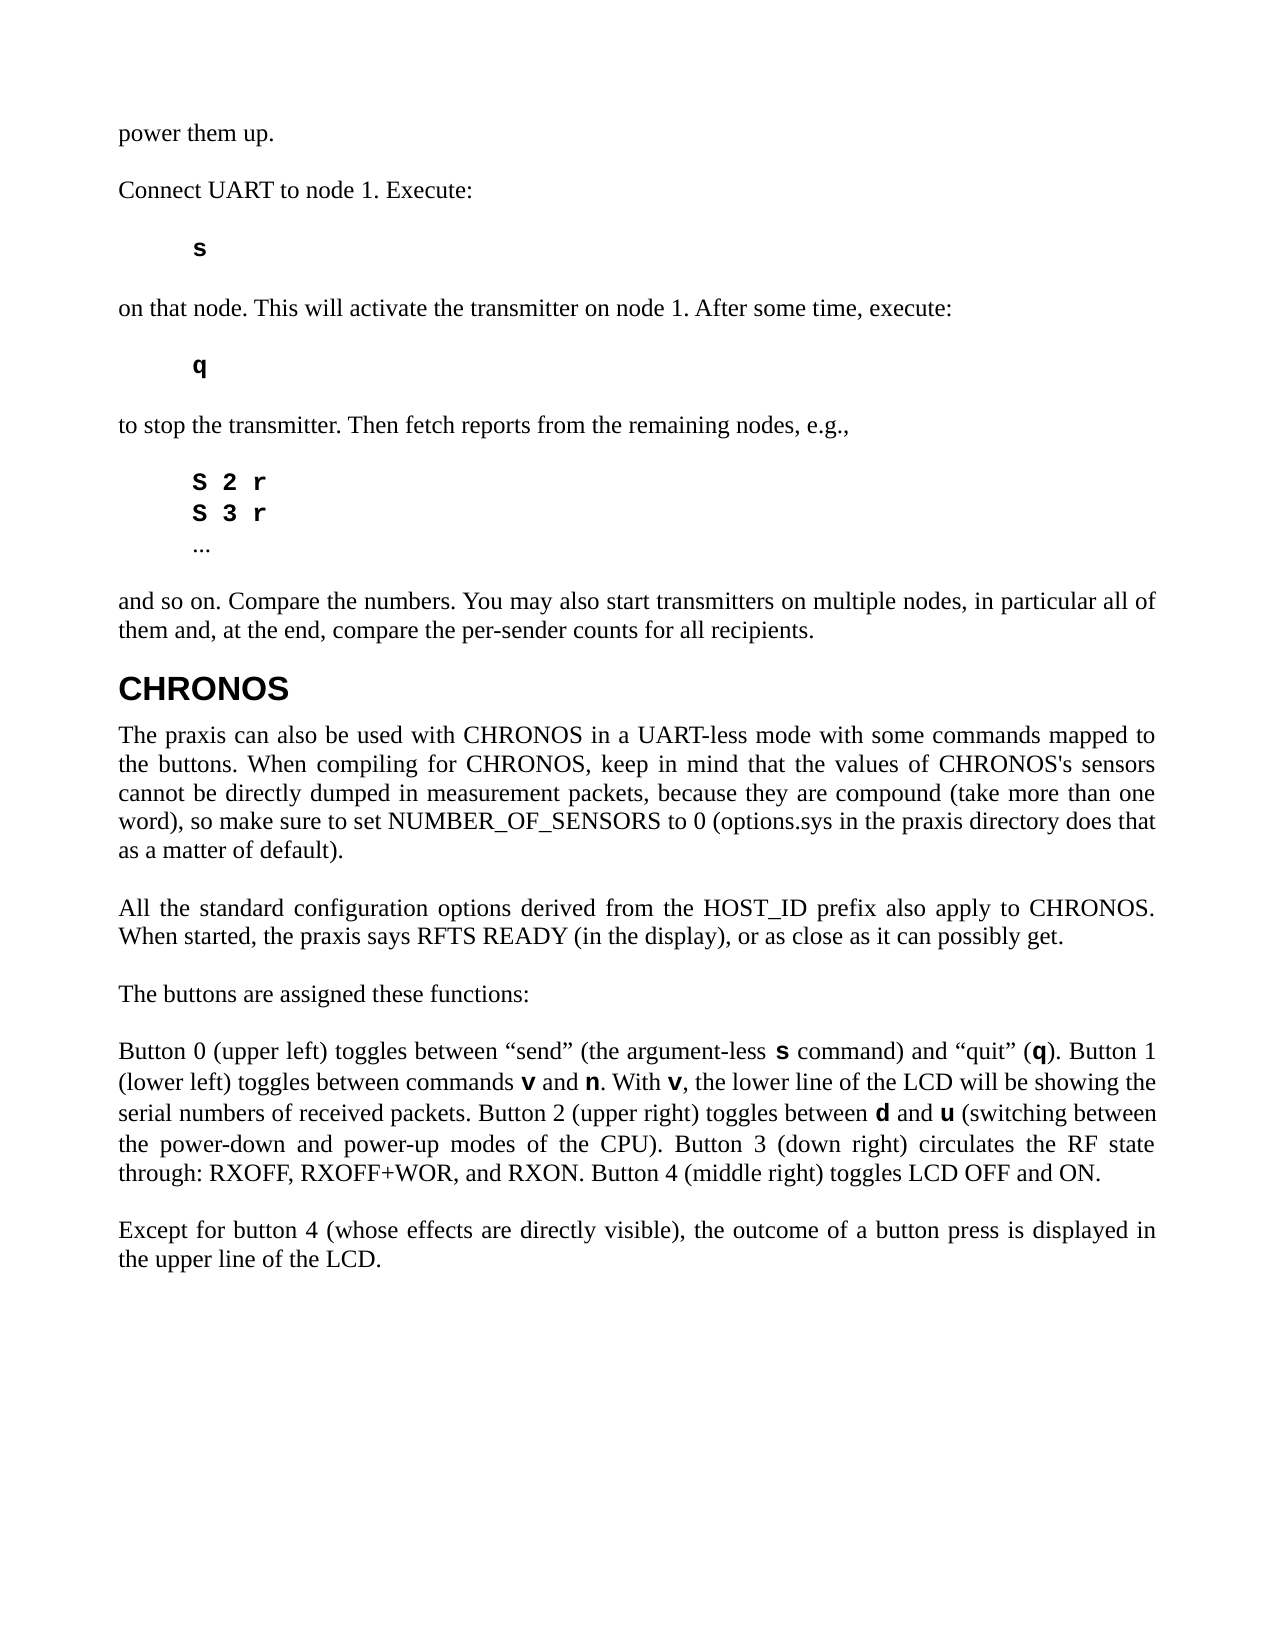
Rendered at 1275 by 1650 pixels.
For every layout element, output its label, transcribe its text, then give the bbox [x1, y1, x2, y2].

text All the standard configuration options derived from the HOST_ID prefix also apply to CHRONOS. When started, the praxis says RFTS READY (in the display), or as close as it can possibly get. [118, 893, 1157, 950]
text Button 0 (upper left) toggles between “send” (the argument-less s command) and “quit” (q). Button 1 (lower left) toggles between commands v and n. With v, the lower line of the LCD will be showing the serial numbers of received packets. Button 2 (upper right) toggles between d and u (switching between the power-down and power-up modes of the CPU). Button 3 (down right) circulates the RF state through: RXOFF, RXOFF+WOR, and RXON. Button 4 (middle right) toggles LCD OFF and ON. [118, 1036, 1157, 1186]
text The buttons are assigned these functions: [118, 979, 1157, 1008]
text The praxis can also be used with CHRONOS in a UART-less mode with some commands mapped to the buttons. When compiling for CHRONOS, keep in mind that the values of CHRONOS's sensors cannot be directly dumped in measurement packets, because they are compound (take more than one word), so make sure to set NUMBER_OF_SENSORS to 0 (options.sys in the praxis directory does that as a matter of default). [118, 720, 1157, 864]
text Connect UART to node 1. Execute: [118, 176, 1157, 204]
text s [118, 233, 1157, 264]
text on that node. This will activate the transmitter on node 1. After some time, execute: [118, 293, 1157, 321]
text S 2 r [118, 467, 1157, 498]
text q [118, 350, 1157, 381]
text S 3 r [118, 498, 1157, 529]
subtitle CHRONOS [118, 669, 1157, 708]
text Except for button 4 (whose effects are directly visible), the outcome of a button press is displayed in the upper line of the LCD. [118, 1215, 1157, 1273]
text ... [118, 529, 1157, 558]
text and so on. Compare the numbers. You may also start transmitters on multiple nodes, in particular all of them and, at the end, compare the per-sender counts for all recipients. [118, 586, 1157, 644]
text to stop the transmitter. Then fetch reports from the remaining nodes, e.g., [118, 410, 1157, 438]
text power them up. [118, 118, 1157, 147]
